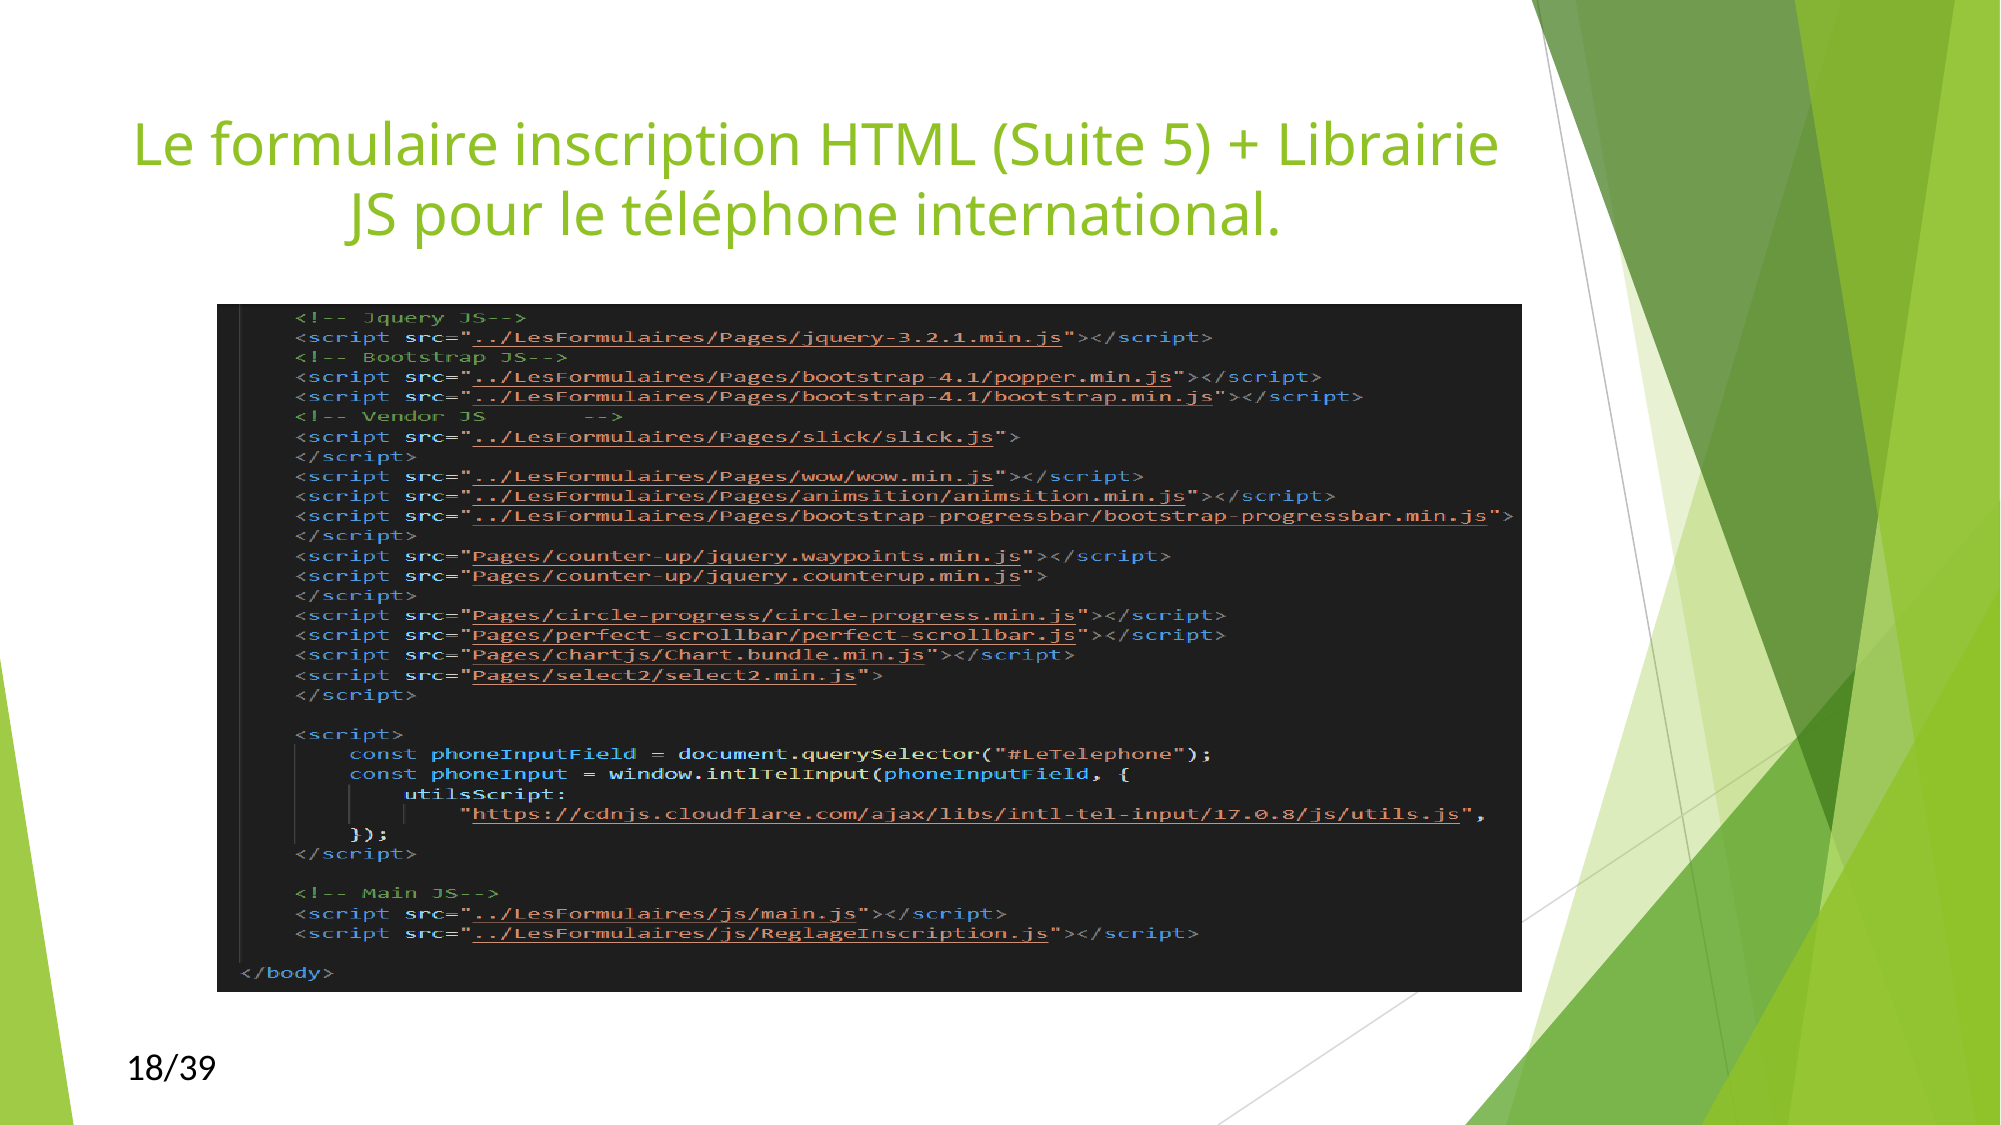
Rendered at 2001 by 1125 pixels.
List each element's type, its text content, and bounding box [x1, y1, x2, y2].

text_box 18/39 [111, 1035, 264, 1097]
picture [217, 304, 1522, 992]
title Le formulaire inscription HTML (Suite 5) + Librairie JS pour le téléphone international. [111, 99, 1522, 265]
